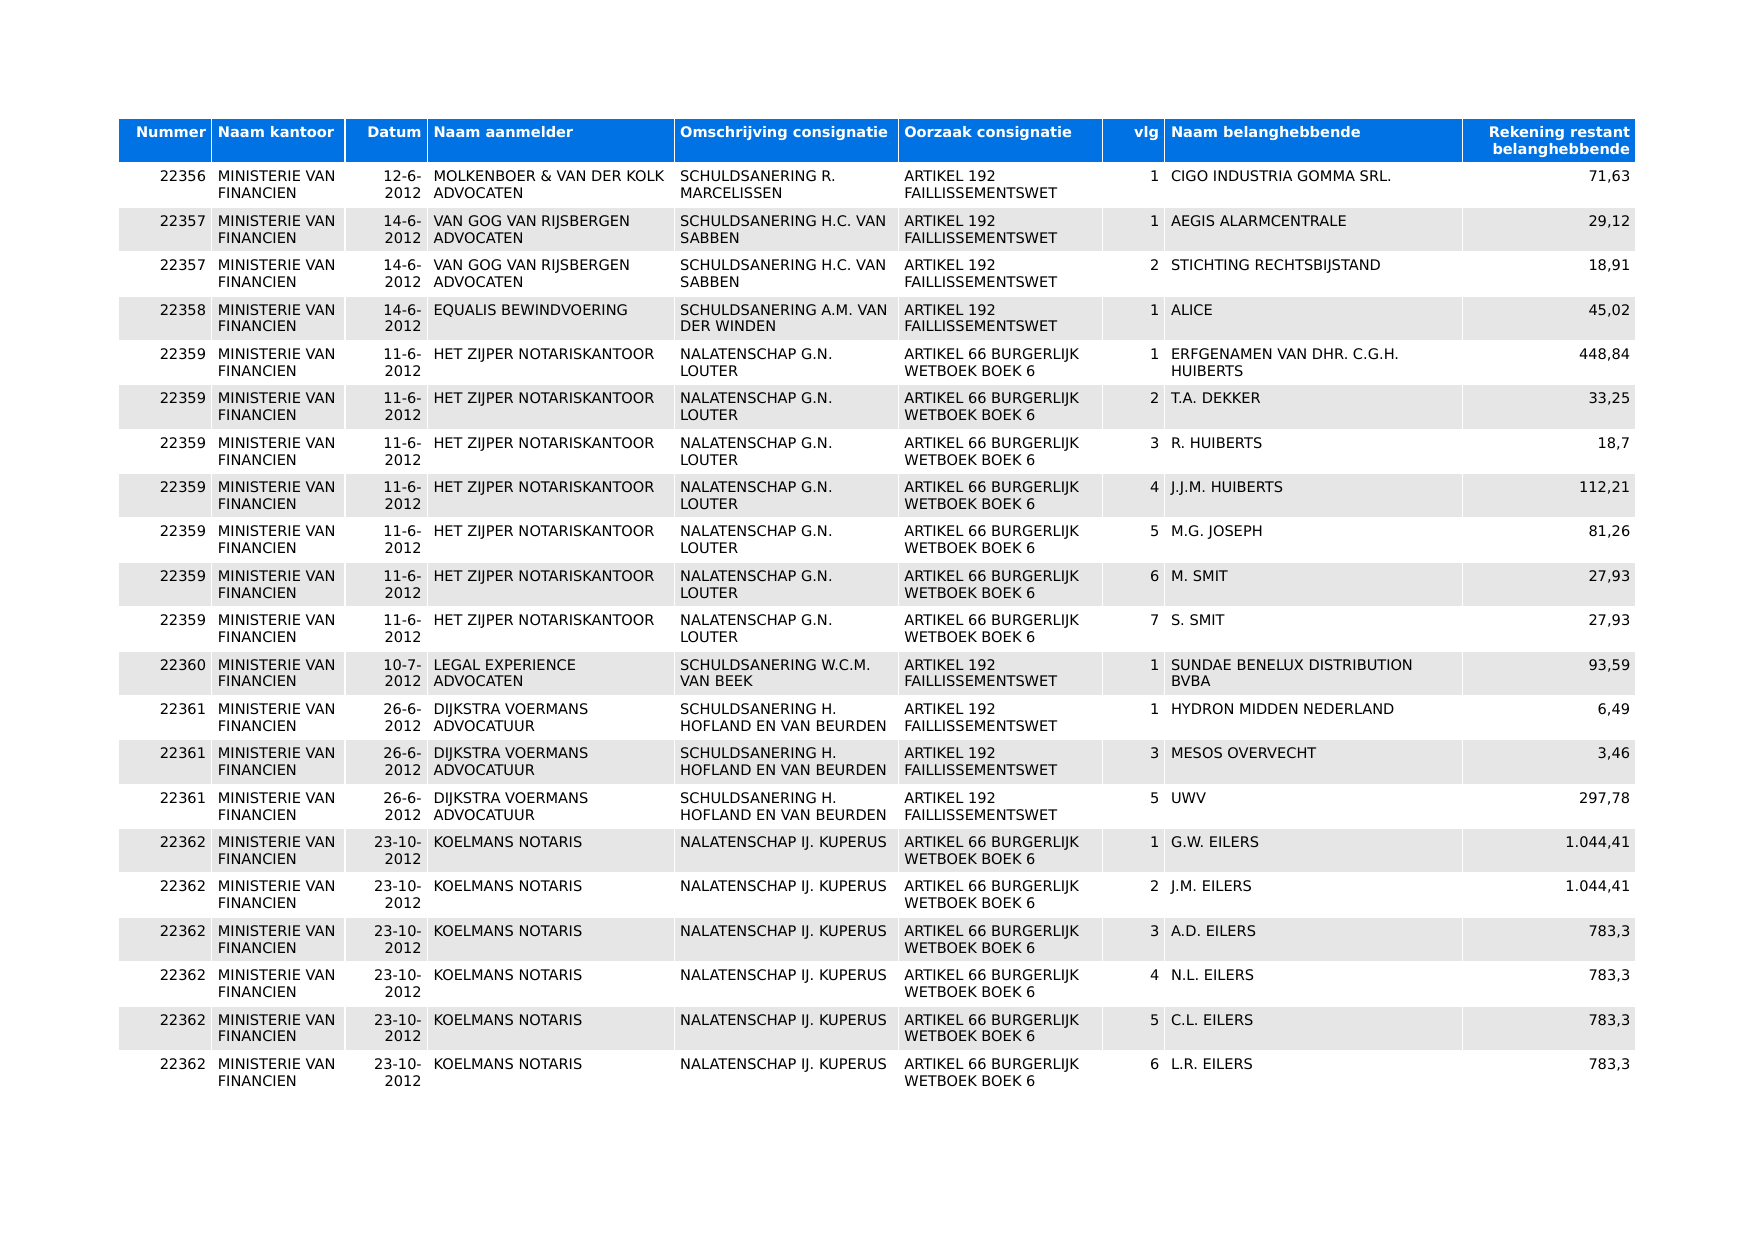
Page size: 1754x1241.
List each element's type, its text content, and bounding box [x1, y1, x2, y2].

table_cell 783,3 [1463, 962, 1635, 1006]
table_cell 22361 [119, 740, 211, 784]
table_cell MINISTERIE VAN FINANCIEN [212, 563, 344, 606]
table_cell MINISTERIE VAN FINANCIEN [212, 607, 344, 651]
table_cell ALICE [1165, 297, 1462, 340]
table_cell HET ZIJPER NOTARISKANTOOR [428, 341, 674, 384]
table_cell 22362 [119, 1007, 211, 1050]
table_cell MESOS OVERVECHT [1165, 740, 1462, 784]
table_cell SCHULDSANERING H. HOFLAND EN VAN BEURDEN [675, 785, 898, 828]
table_cell 14-6-2012 [346, 208, 427, 251]
table_cell SCHULDSANERING H. HOFLAND EN VAN BEURDEN [675, 696, 898, 739]
table_cell 22356 [119, 164, 211, 207]
table_cell 5 [1103, 785, 1164, 828]
table_cell 93,59 [1463, 652, 1635, 695]
table_cell MINISTERIE VAN FINANCIEN [212, 385, 344, 429]
table_cell ARTIKEL 66 BURGERLIJK WETBOEK BOEK 6 [899, 962, 1102, 1006]
table_cell ARTIKEL 66 BURGERLIJK WETBOEK BOEK 6 [899, 1007, 1102, 1050]
table_cell NALATENSCHAP G.N. LOUTER [675, 385, 898, 429]
table_cell 23-10-2012 [346, 1007, 427, 1050]
table_cell 112,21 [1463, 474, 1635, 517]
table_cell G.W. EILERS [1165, 829, 1462, 872]
table_cell 6 [1103, 563, 1164, 606]
table_header Rekening restant belanghebbende [1463, 119, 1635, 162]
table_cell NALATENSCHAP IJ. KUPERUS [675, 918, 898, 961]
table_cell 1 [1103, 164, 1164, 207]
table_cell 22359 [119, 385, 211, 429]
table_cell 4 [1103, 474, 1164, 517]
table_cell KOELMANS NOTARIS [428, 918, 674, 961]
table_cell ARTIKEL 192 FAILLISSEMENTSWET [899, 164, 1102, 207]
table_cell 1 [1103, 696, 1164, 739]
table_cell S. SMIT [1165, 607, 1462, 651]
table_cell SCHULDSANERING A.M. VAN DER WINDEN [675, 297, 898, 340]
table_cell 23-10-2012 [346, 1051, 427, 1094]
table_cell SCHULDSANERING H.C. VAN SABBEN [675, 252, 898, 296]
table_cell 1 [1103, 829, 1164, 872]
table_cell 22357 [119, 252, 211, 296]
table_cell 22359 [119, 341, 211, 384]
table_cell 22359 [119, 430, 211, 473]
table_cell J.J.M. HUIBERTS [1165, 474, 1462, 517]
table_cell MINISTERIE VAN FINANCIEN [212, 474, 344, 517]
table_cell 22359 [119, 607, 211, 651]
table_cell MINISTERIE VAN FINANCIEN [212, 1007, 344, 1050]
table_cell MINISTERIE VAN FINANCIEN [212, 829, 344, 872]
table_cell 2 [1103, 874, 1164, 917]
table_cell 2 [1103, 252, 1164, 296]
table_cell 6,49 [1463, 696, 1635, 739]
table_cell 27,93 [1463, 563, 1635, 606]
table_cell KOELMANS NOTARIS [428, 1051, 674, 1094]
table_cell 71,63 [1463, 164, 1635, 207]
table_cell ARTIKEL 192 FAILLISSEMENTSWET [899, 785, 1102, 828]
table_cell ARTIKEL 192 FAILLISSEMENTSWET [899, 652, 1102, 695]
table_cell ARTIKEL 66 BURGERLIJK WETBOEK BOEK 6 [899, 1051, 1102, 1094]
table_cell ARTIKEL 192 FAILLISSEMENTSWET [899, 740, 1102, 784]
table_cell STICHTING RECHTSBIJSTAND [1165, 252, 1462, 296]
table_cell ARTIKEL 66 BURGERLIJK WETBOEK BOEK 6 [899, 341, 1102, 384]
table_cell SCHULDSANERING W.C.M. VAN BEEK [675, 652, 898, 695]
table_cell KOELMANS NOTARIS [428, 874, 674, 917]
table_cell ARTIKEL 66 BURGERLIJK WETBOEK BOEK 6 [899, 519, 1102, 562]
table_cell MINISTERIE VAN FINANCIEN [212, 430, 344, 473]
table_cell 45,02 [1463, 297, 1635, 340]
table_cell 3 [1103, 740, 1164, 784]
table_cell 18,7 [1463, 430, 1635, 473]
table_cell MINISTERIE VAN FINANCIEN [212, 164, 344, 207]
table_cell 3 [1103, 430, 1164, 473]
table_header Naam belanghebbende [1165, 119, 1462, 162]
table_header vlg [1103, 119, 1164, 162]
table_cell NALATENSCHAP IJ. KUPERUS [675, 1051, 898, 1094]
table_cell 1 [1103, 652, 1164, 695]
table_cell 23-10-2012 [346, 874, 427, 917]
table_cell ARTIKEL 66 BURGERLIJK WETBOEK BOEK 6 [899, 829, 1102, 872]
table_cell NALATENSCHAP G.N. LOUTER [675, 341, 898, 384]
table_cell 448,84 [1463, 341, 1635, 384]
table_cell 22362 [119, 829, 211, 872]
table_cell C.L. EILERS [1165, 1007, 1462, 1050]
table_cell A.D. EILERS [1165, 918, 1462, 961]
table_cell ARTIKEL 66 BURGERLIJK WETBOEK BOEK 6 [899, 430, 1102, 473]
table_cell VAN GOG VAN RIJSBERGEN ADVOCATEN [428, 252, 674, 296]
table_cell ARTIKEL 192 FAILLISSEMENTSWET [899, 297, 1102, 340]
table_cell MINISTERIE VAN FINANCIEN [212, 918, 344, 961]
table_cell 22362 [119, 874, 211, 917]
table_cell NALATENSCHAP G.N. LOUTER [675, 519, 898, 562]
table_cell 1.044,41 [1463, 874, 1635, 917]
table_cell CIGO INDUSTRIA GOMMA SRL. [1165, 164, 1462, 207]
table_cell 783,3 [1463, 1051, 1635, 1094]
table_cell 23-10-2012 [346, 829, 427, 872]
table_cell MINISTERIE VAN FINANCIEN [212, 962, 344, 1006]
table_cell J.M. EILERS [1165, 874, 1462, 917]
table_cell 14-6-2012 [346, 252, 427, 296]
table_cell 11-6-2012 [346, 474, 427, 517]
table_cell AEGIS ALARMCENTRALE [1165, 208, 1462, 251]
table_cell NALATENSCHAP IJ. KUPERUS [675, 829, 898, 872]
table_cell HYDRON MIDDEN NEDERLAND [1165, 696, 1462, 739]
table_cell MINISTERIE VAN FINANCIEN [212, 740, 344, 784]
table_cell MINISTERIE VAN FINANCIEN [212, 341, 344, 384]
table_cell MOLKENBOER & VAN DER KOLK ADVOCATEN [428, 164, 674, 207]
table_cell 11-6-2012 [346, 563, 427, 606]
table_cell 783,3 [1463, 1007, 1635, 1050]
table_cell 29,12 [1463, 208, 1635, 251]
table_cell 26-6-2012 [346, 696, 427, 739]
table_cell ARTIKEL 66 BURGERLIJK WETBOEK BOEK 6 [899, 474, 1102, 517]
table_cell 14-6-2012 [346, 297, 427, 340]
table_cell 26-6-2012 [346, 740, 427, 784]
table_cell 3 [1103, 918, 1164, 961]
table_cell N.L. EILERS [1165, 962, 1462, 1006]
table_cell 5 [1103, 1007, 1164, 1050]
table_cell 22359 [119, 474, 211, 517]
table_cell 11-6-2012 [346, 607, 427, 651]
table_cell MINISTERIE VAN FINANCIEN [212, 519, 344, 562]
table_cell 22360 [119, 652, 211, 695]
table_cell SCHULDSANERING H.C. VAN SABBEN [675, 208, 898, 251]
table_header Omschrijving consignatie [675, 119, 898, 162]
table_cell UWV [1165, 785, 1462, 828]
table_header Naam kantoor [212, 119, 344, 162]
table_cell MINISTERIE VAN FINANCIEN [212, 252, 344, 296]
table_cell ARTIKEL 192 FAILLISSEMENTSWET [899, 696, 1102, 739]
table_cell HET ZIJPER NOTARISKANTOOR [428, 430, 674, 473]
table_cell 22359 [119, 519, 211, 562]
table_cell 2 [1103, 385, 1164, 429]
table_cell 18,91 [1463, 252, 1635, 296]
table_cell 27,93 [1463, 607, 1635, 651]
table_cell NALATENSCHAP G.N. LOUTER [675, 474, 898, 517]
table_cell EQUALIS BEWINDVOERING [428, 297, 674, 340]
table_cell ARTIKEL 66 BURGERLIJK WETBOEK BOEK 6 [899, 918, 1102, 961]
table_cell NALATENSCHAP G.N. LOUTER [675, 430, 898, 473]
table_cell ARTIKEL 66 BURGERLIJK WETBOEK BOEK 6 [899, 563, 1102, 606]
table_cell 11-6-2012 [346, 430, 427, 473]
table_cell HET ZIJPER NOTARISKANTOOR [428, 563, 674, 606]
table_cell 7 [1103, 607, 1164, 651]
table_cell 11-6-2012 [346, 385, 427, 429]
table_cell M. SMIT [1165, 563, 1462, 606]
table_cell 297,78 [1463, 785, 1635, 828]
table_cell KOELMANS NOTARIS [428, 829, 674, 872]
table_header Oorzaak consignatie [899, 119, 1102, 162]
table_cell 1 [1103, 341, 1164, 384]
table_cell 1 [1103, 297, 1164, 340]
table_cell ERFGENAMEN VAN DHR. C.G.H. HUIBERTS [1165, 341, 1462, 384]
table_cell 22357 [119, 208, 211, 251]
table_cell HET ZIJPER NOTARISKANTOOR [428, 474, 674, 517]
table_cell NALATENSCHAP G.N. LOUTER [675, 607, 898, 651]
table_cell 81,26 [1463, 519, 1635, 562]
table_cell SUNDAE BENELUX DISTRIBUTION BVBA [1165, 652, 1462, 695]
table_cell ARTIKEL 66 BURGERLIJK WETBOEK BOEK 6 [899, 607, 1102, 651]
table_cell NALATENSCHAP IJ. KUPERUS [675, 874, 898, 917]
table_cell 11-6-2012 [346, 519, 427, 562]
table_cell DIJKSTRA VOERMANS ADVOCATUUR [428, 785, 674, 828]
table_cell 12-6-2012 [346, 164, 427, 207]
table_cell 3,46 [1463, 740, 1635, 784]
table_cell MINISTERIE VAN FINANCIEN [212, 696, 344, 739]
table_cell 22362 [119, 1051, 211, 1094]
table_cell MINISTERIE VAN FINANCIEN [212, 652, 344, 695]
table_cell 4 [1103, 962, 1164, 1006]
table_cell VAN GOG VAN RIJSBERGEN ADVOCATEN [428, 208, 674, 251]
table_cell MINISTERIE VAN FINANCIEN [212, 297, 344, 340]
table_cell 23-10-2012 [346, 962, 427, 1006]
table_header Datum [346, 119, 427, 162]
table_cell 22362 [119, 918, 211, 961]
table_header Naam aanmelder [428, 119, 674, 162]
table_cell ARTIKEL 66 BURGERLIJK WETBOEK BOEK 6 [899, 385, 1102, 429]
table_cell 11-6-2012 [346, 341, 427, 384]
table_cell MINISTERIE VAN FINANCIEN [212, 874, 344, 917]
table_cell 22358 [119, 297, 211, 340]
table_cell DIJKSTRA VOERMANS ADVOCATUUR [428, 740, 674, 784]
table_cell SCHULDSANERING R. MARCELISSEN [675, 164, 898, 207]
table_cell 22362 [119, 962, 211, 1006]
table_cell 22361 [119, 696, 211, 739]
table_cell HET ZIJPER NOTARISKANTOOR [428, 385, 674, 429]
table_cell NALATENSCHAP IJ. KUPERUS [675, 1007, 898, 1050]
table_cell HET ZIJPER NOTARISKANTOOR [428, 607, 674, 651]
table_cell MINISTERIE VAN FINANCIEN [212, 208, 344, 251]
table_cell HET ZIJPER NOTARISKANTOOR [428, 519, 674, 562]
table_cell 5 [1103, 519, 1164, 562]
table_cell KOELMANS NOTARIS [428, 1007, 674, 1050]
table_cell KOELMANS NOTARIS [428, 962, 674, 1006]
table_cell 10-7-2012 [346, 652, 427, 695]
table_cell 22359 [119, 563, 211, 606]
table_cell 23-10-2012 [346, 918, 427, 961]
table_cell 26-6-2012 [346, 785, 427, 828]
table_cell 1.044,41 [1463, 829, 1635, 872]
table_cell M.G. JOSEPH [1165, 519, 1462, 562]
table_cell T.A. DEKKER [1165, 385, 1462, 429]
table_cell 22361 [119, 785, 211, 828]
table_cell NALATENSCHAP IJ. KUPERUS [675, 962, 898, 1006]
table_cell MINISTERIE VAN FINANCIEN [212, 785, 344, 828]
table_cell 33,25 [1463, 385, 1635, 429]
table_cell R. HUIBERTS [1165, 430, 1462, 473]
table_cell ARTIKEL 66 BURGERLIJK WETBOEK BOEK 6 [899, 874, 1102, 917]
table_cell ARTIKEL 192 FAILLISSEMENTSWET [899, 252, 1102, 296]
table_cell 1 [1103, 208, 1164, 251]
table_cell MINISTERIE VAN FINANCIEN [212, 1051, 344, 1094]
table_cell 6 [1103, 1051, 1164, 1094]
table_cell 783,3 [1463, 918, 1635, 961]
table_cell L.R. EILERS [1165, 1051, 1462, 1094]
table_header Nummer [119, 119, 211, 162]
table_cell NALATENSCHAP G.N. LOUTER [675, 563, 898, 606]
table_cell ARTIKEL 192 FAILLISSEMENTSWET [899, 208, 1102, 251]
table_cell LEGAL EXPERIENCE ADVOCATEN [428, 652, 674, 695]
table_cell SCHULDSANERING H. HOFLAND EN VAN BEURDEN [675, 740, 898, 784]
table_cell DIJKSTRA VOERMANS ADVOCATUUR [428, 696, 674, 739]
